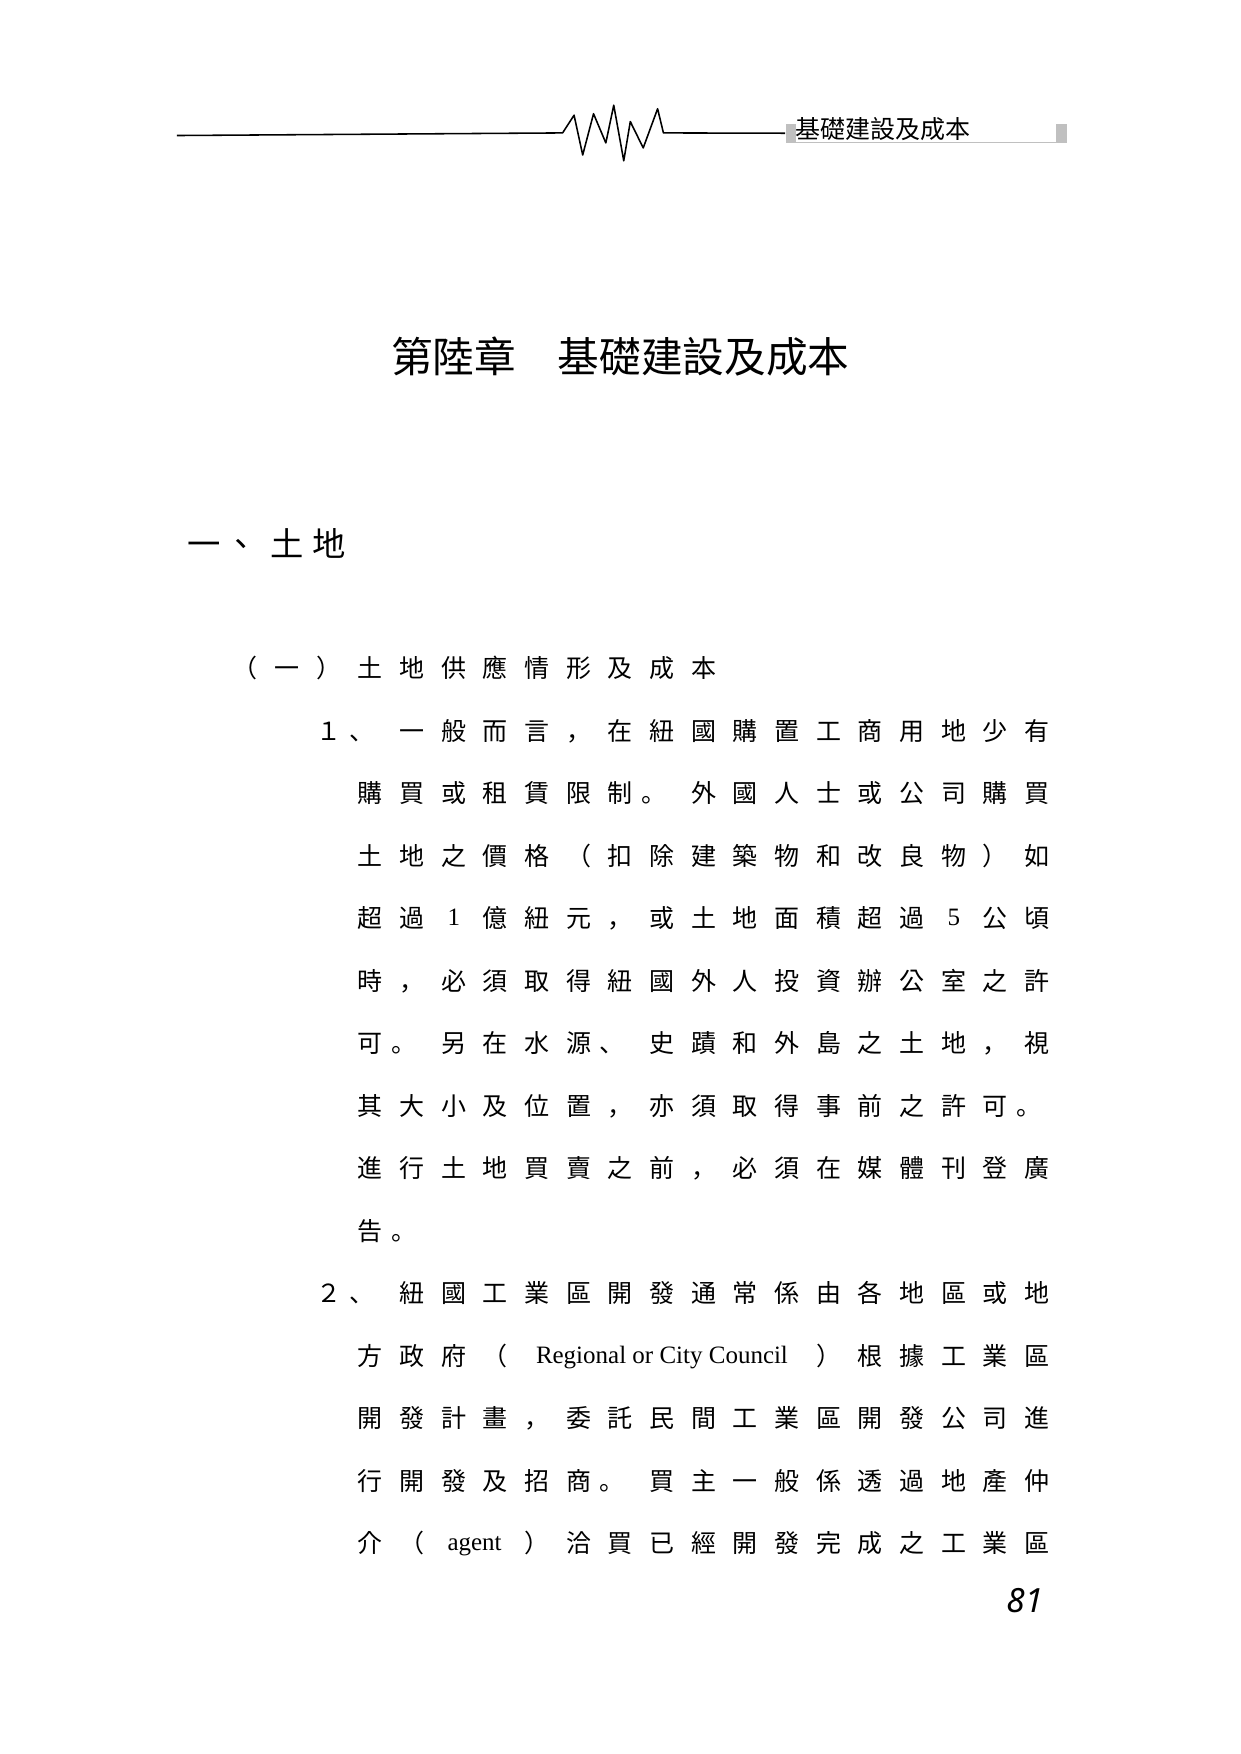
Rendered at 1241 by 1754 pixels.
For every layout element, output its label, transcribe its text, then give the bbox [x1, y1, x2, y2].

text 第陸章 基礎建設及成本 [183, 313, 1058, 375]
text ２、紐國工業區開發通常係由各地區或地方政府（Regional or City Council）根據工業區開發計畫，委託民間工業區開發公司進行開發及招商。買主一般係透過地產仲介（agent）洽買已經開發完成之工業區 [281, 1250, 1058, 1563]
text 一、土地 [183, 500, 1058, 563]
text １、一般而言，在紐國購置工商用地少有購買或租賃限制。外國人士或公司購買土地之價格（扣除建築物和改良物）如超過1億紐元，或土地面積超過5公頃時，必須取得紐國外人投資辦公室之許可。另在水源、史蹟和外島之土地，視其大小及位置，亦須取得事前之許可。進行土地買賣之前，必須在媒體刊登廣告。 [281, 688, 1058, 1250]
text （一）土地供應情形及成本 [207, 625, 1058, 688]
